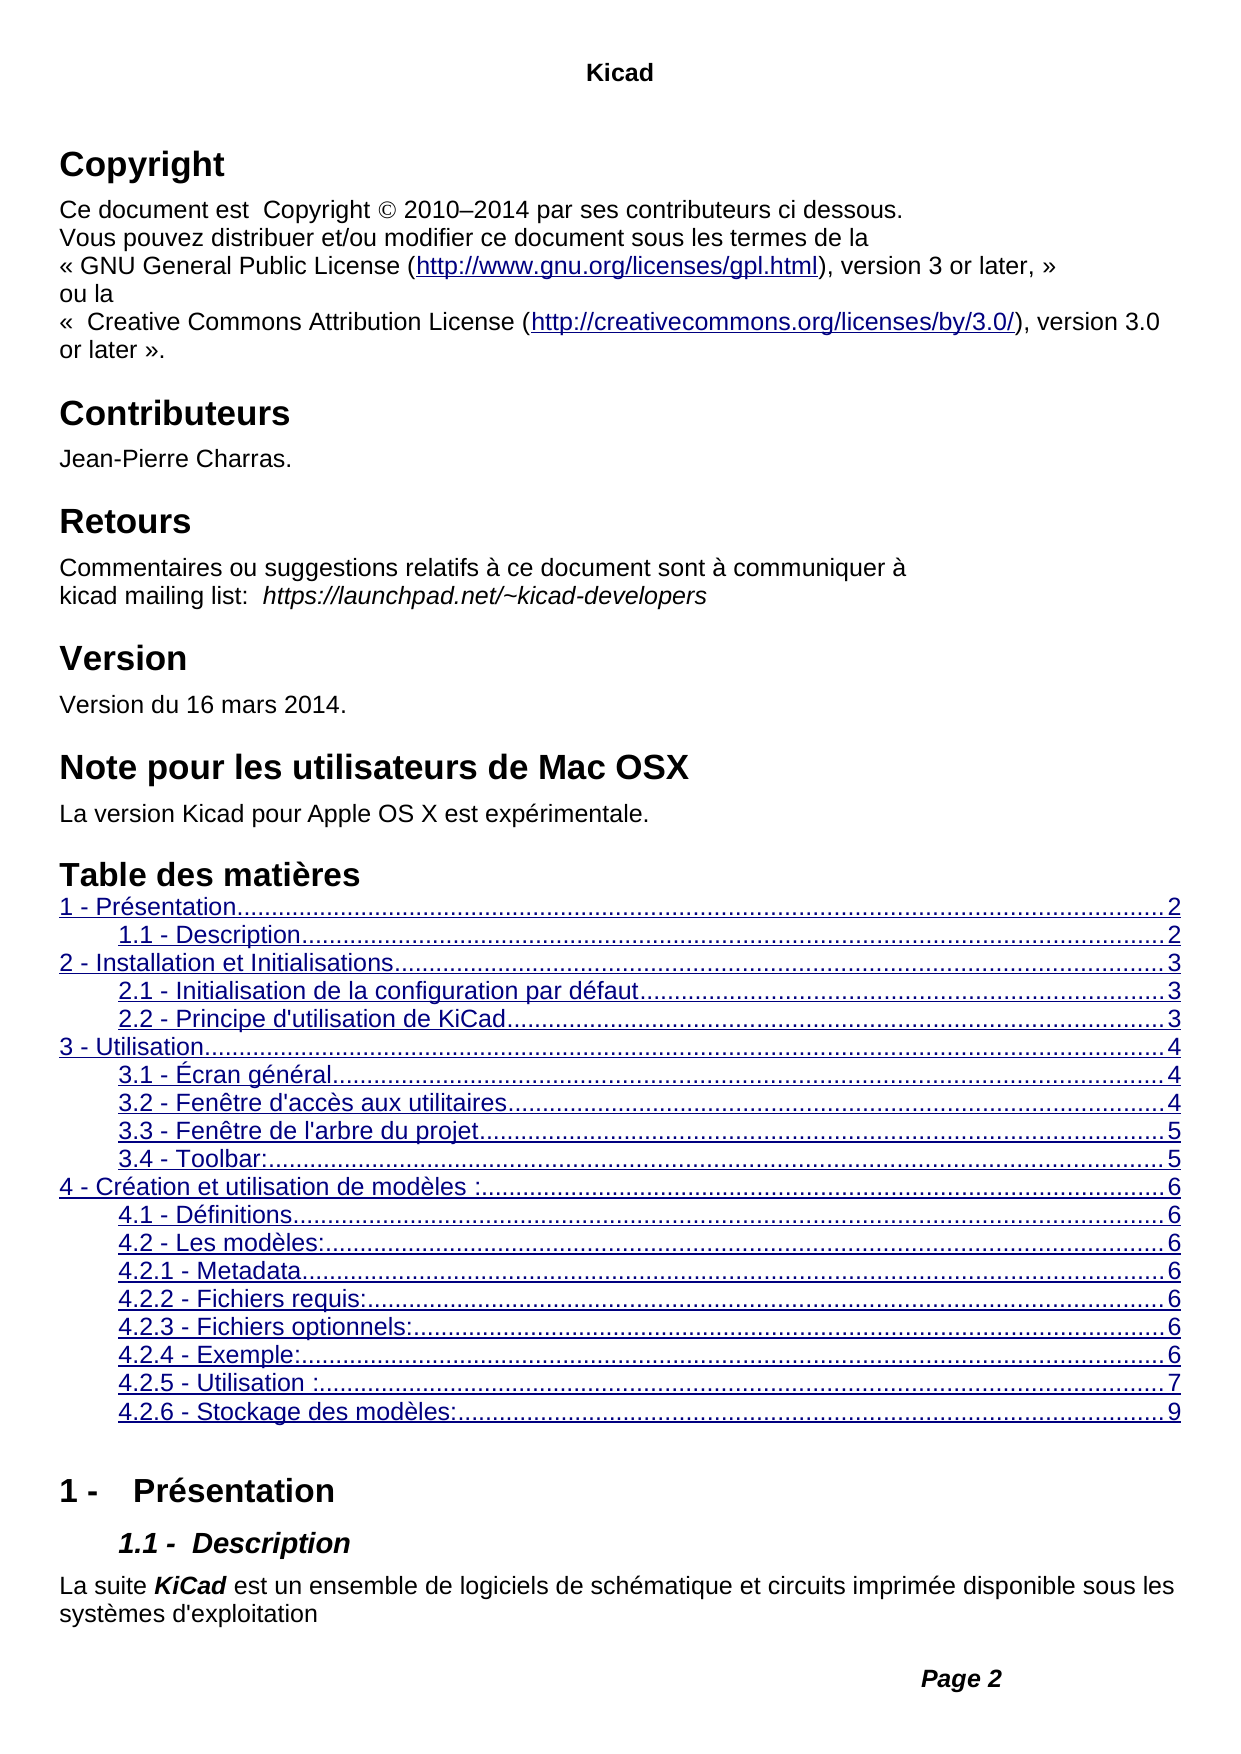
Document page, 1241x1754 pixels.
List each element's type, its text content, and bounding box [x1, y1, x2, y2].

text Retours [59, 502, 1181, 541]
text 4 - Création et utilisation de modèles : 6 [59, 1173, 1181, 1197]
text 4.2.1 - Metadata 6 [118, 1257, 1181, 1281]
text Version [59, 639, 1181, 678]
text 3 - Utilisation 4 [59, 1033, 1181, 1057]
text 4.1 - Définitions 6 [118, 1201, 1181, 1225]
subtitle Présentation [59, 1472, 1181, 1510]
text ou la [59, 280, 1181, 308]
text La version Kicad pour Apple OS X est expérimentale. [59, 799, 1181, 827]
text Vous pouvez distribuer et/ou modifier ce document sous les termes de la [59, 224, 1181, 252]
text 4.2 - Les modèles: 6 [118, 1229, 1181, 1253]
text Copyright [59, 144, 1181, 183]
subtitle Table des matières [59, 856, 1181, 893]
text Commentaires ou suggestions relatifs à ce document sont à communiquer à [59, 554, 1181, 582]
text 4.2.4 - Exemple: 6 [118, 1341, 1181, 1365]
text 4.2.3 - Fichiers optionnels: 6 [118, 1313, 1181, 1337]
text kicad mailing list: https://launchpad.net/~kicad-developers [59, 582, 1181, 610]
text 1.1 - Description 2 [118, 921, 1181, 945]
text La suite KiCad est un ensemble de logiciels de schématique et circuits imprimée disponible sous les systèmes d'exploitation [59, 1572, 1181, 1628]
text 3.3 - Fenêtre de l'arbre du projet 5 [118, 1117, 1181, 1141]
text 3.4 - Toolbar: 5 [118, 1145, 1181, 1169]
text « Creative Commons Attribution License (http://creativecommons.org/licenses/by/3.0/), version 3.0 or later ». [59, 308, 1181, 364]
text Version du 16 mars 2014. [59, 691, 1181, 719]
text 3.1 - Écran général 4 [118, 1061, 1181, 1085]
text 1 - Présentation 2 [59, 893, 1181, 917]
text 4.2.2 - Fichiers requis: 6 [118, 1285, 1181, 1309]
text 4.2.6 - Stockage des modèles: 9 [118, 1397, 1181, 1421]
text 2.2 - Principe d'utilisation de KiCad 3 [118, 1005, 1181, 1029]
subtitle Description [118, 1527, 1181, 1560]
text Note pour les utilisateurs de Mac OSX [59, 748, 1181, 787]
text Ce document est Copyright © 2010–2014 par ses contributeurs ci dessous. [59, 196, 1181, 224]
text 3.2 - Fenêtre d'accès aux utilitaires 4 [118, 1089, 1181, 1113]
text 2 - Installation et Initialisations 3 [59, 949, 1181, 973]
text Jean-Pierre Charras. [59, 445, 1181, 473]
text 2.1 - Initialisation de la configuration par défaut 3 [118, 977, 1181, 1001]
text 4.2.5 - Utilisation : 7 [118, 1369, 1181, 1393]
text « GNU General Public License (http://www.gnu.org/licenses/gpl.html), version 3 or later, » [59, 252, 1181, 280]
text Contributeurs [59, 393, 1181, 432]
